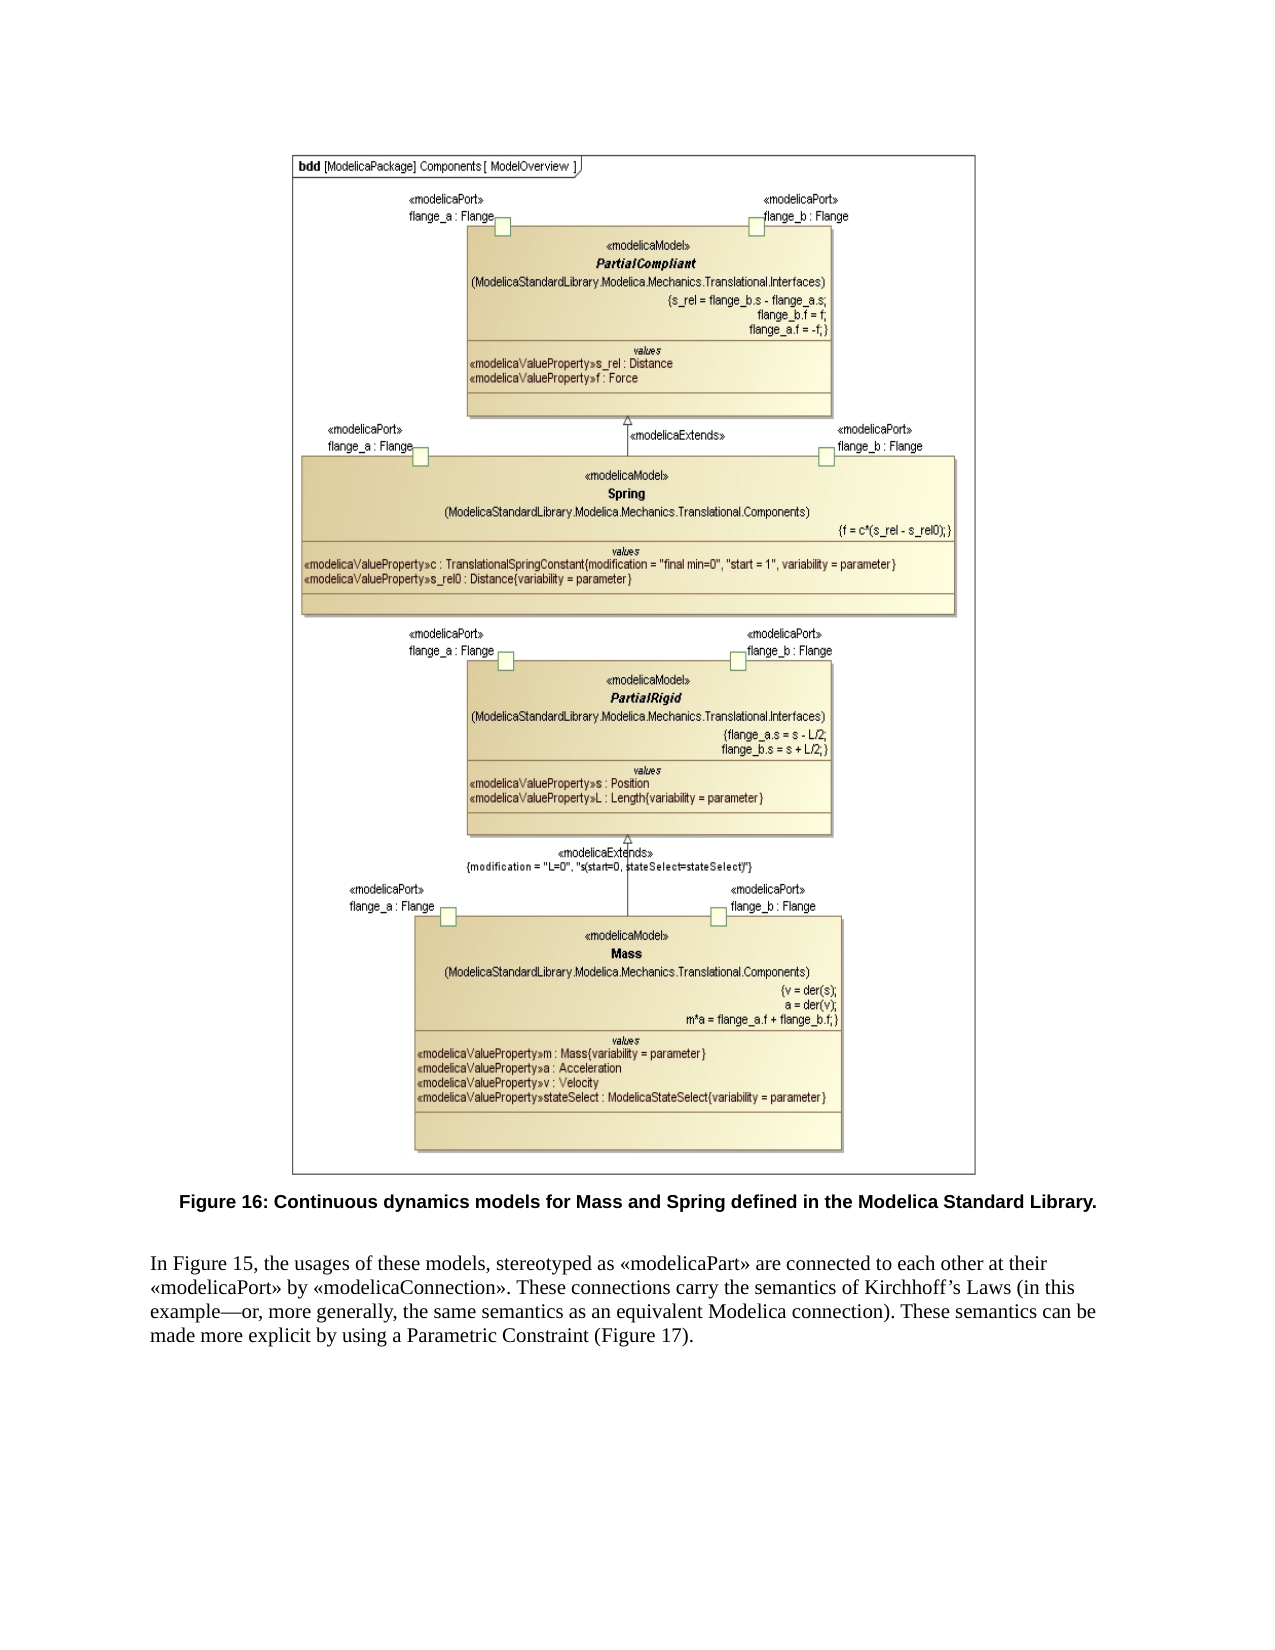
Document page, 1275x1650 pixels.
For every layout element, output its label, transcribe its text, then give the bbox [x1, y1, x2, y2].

picture [287, 150, 990, 1192]
text In Figure 15, the usages of these models, stereotyped as «modelicaPart» are connected to each other at their «modelicaPort» by «modelicaConnection». These connections carry the semantics of Kirchhoff’s Laws (in this example—or, more generally, the same semantics as an equivalent Modelica connection). These semantics can be made more explicit by using a Parametric Constraint (Figure 17). [150, 1251, 1125, 1347]
text Figure 16: Continuous dynamics models for Mass and Spring defined in the Modelica Standard Library. [150, 1191, 1126, 1213]
